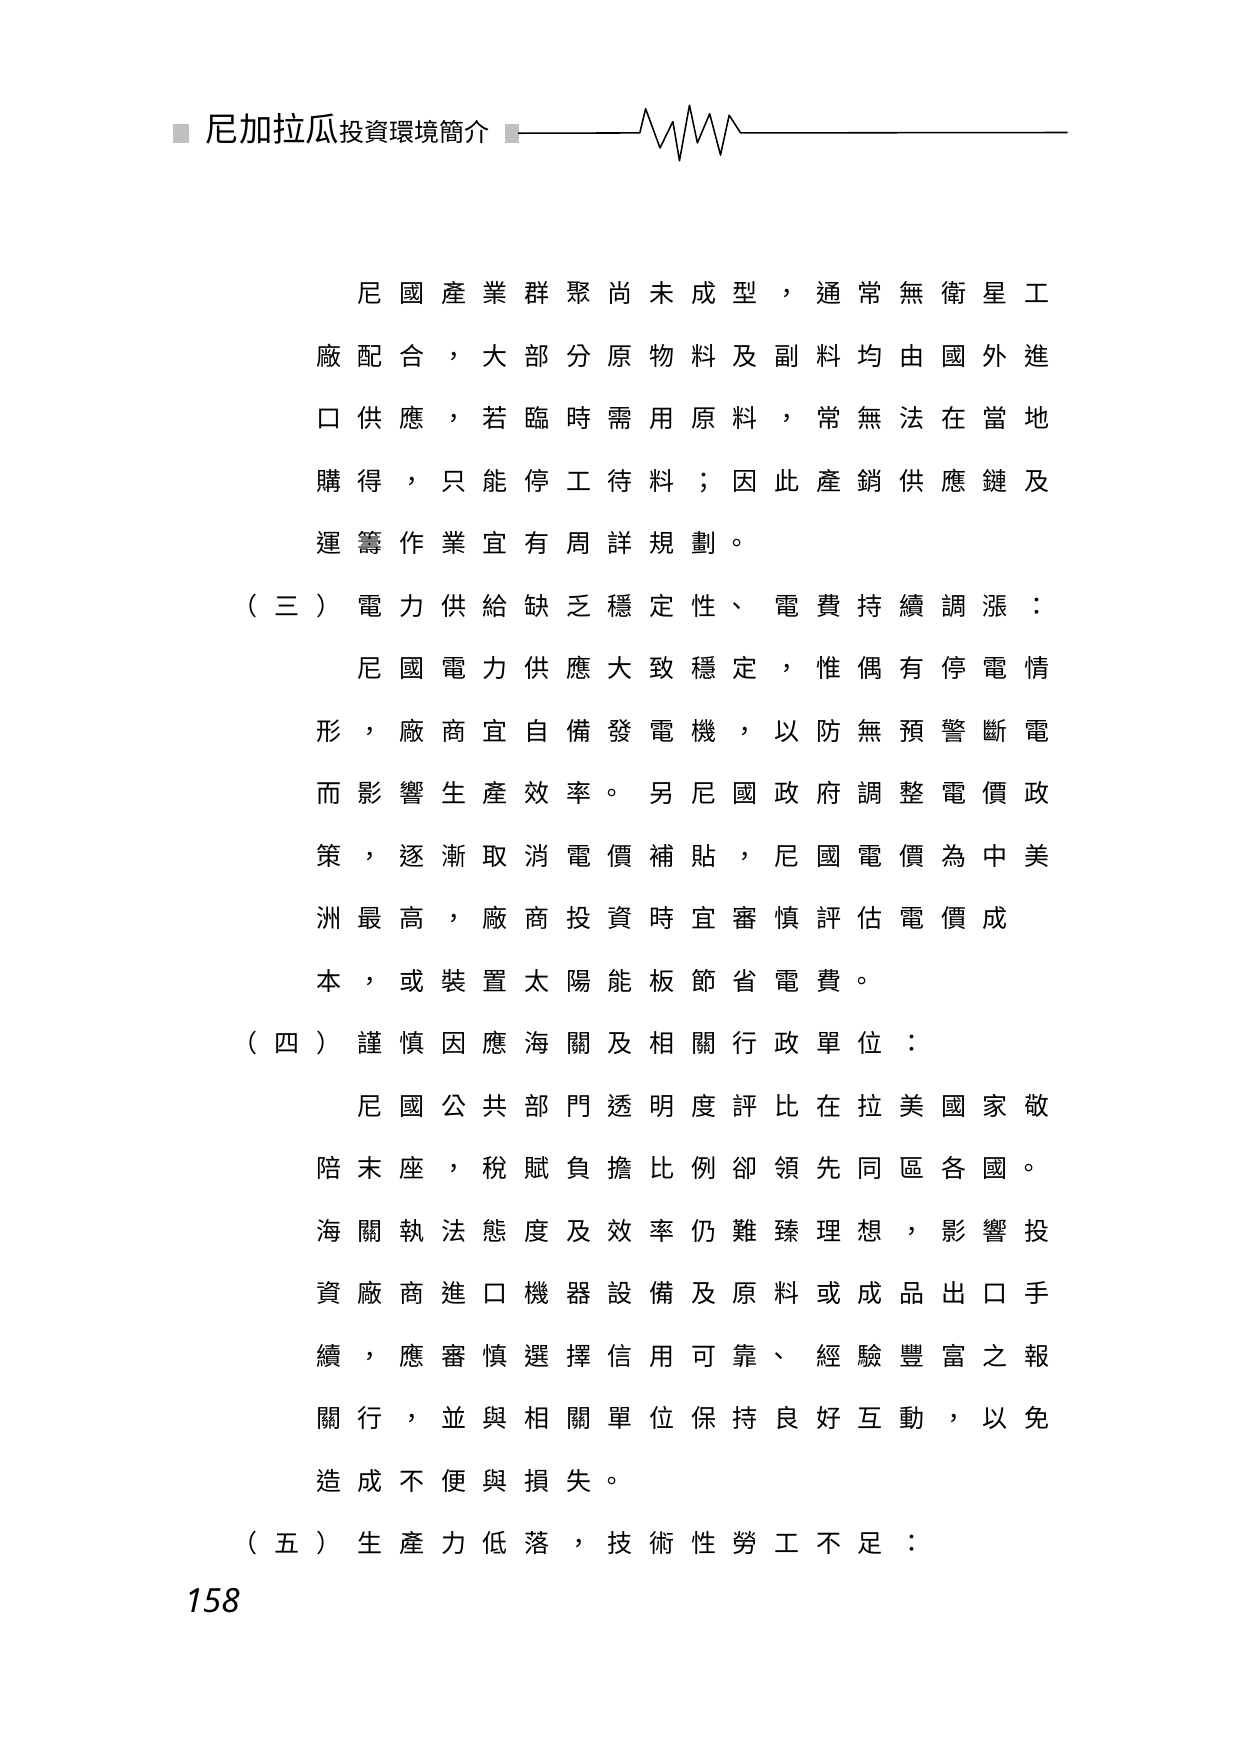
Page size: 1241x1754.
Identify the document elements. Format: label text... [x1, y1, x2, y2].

text 尼國公共部門透明度評比在拉美國家敬陪末座，稅賦負擔比例卻領先同區各國。海關執法態度及效率仍難臻理想，影響投資廠商進口機器設備及原料或成品出口手續，應審慎選擇信用可靠、經驗豐富之報關行，並與相關單位保持良好互動，以免造成不便與損失。 [281, 1063, 1058, 1500]
text 尼國電力供應大致穩定，惟偶有停電情形，廠商宜自備發電機，以防無預警斷電而影響生產效率。另尼國政府調整電價政策，逐漸取消電價補貼，尼國電價為中美洲最高，廠商投資時宜審慎評估電價成本，或裝置太陽能板節省電費。 [281, 625, 1058, 1000]
text （三）電力供給缺乏穩定性、電費持續調漲： [207, 563, 1058, 625]
text 尼國產業群聚尚未成型，通常無衛星工廠配合，大部分原物料及副料均由國外進口供應，若臨時需用原料，常無法在當地購得，只能停工待料；因此產銷供應鏈及運籌作業宜有周詳規劃。 [281, 250, 1058, 563]
text （五）生產力低落，技術性勞工不足： [207, 1500, 1058, 1563]
text （四）謹慎因應海關及相關行政單位： [207, 1000, 1058, 1063]
